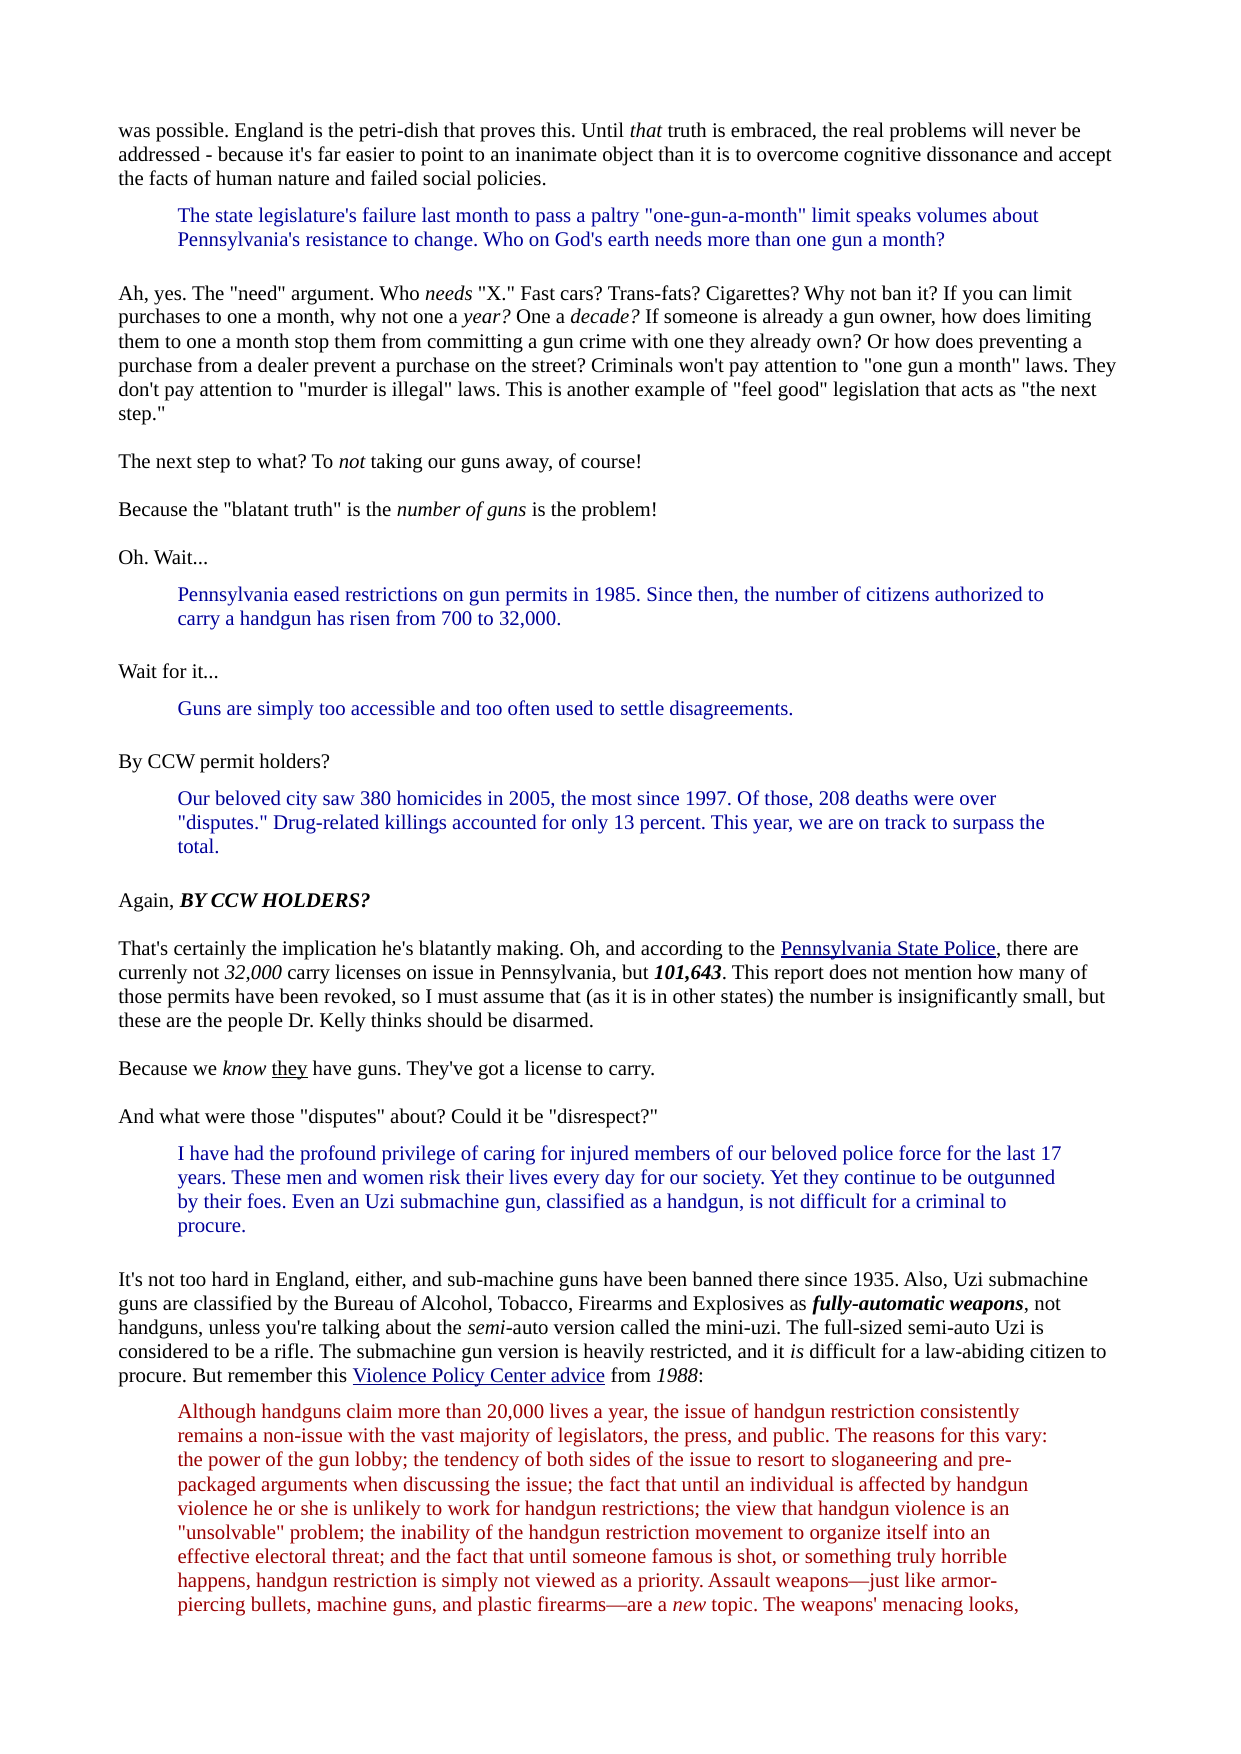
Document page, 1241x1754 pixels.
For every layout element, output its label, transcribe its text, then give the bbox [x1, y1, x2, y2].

text Wait for it... [118, 659, 1122, 683]
text It's not too hard in England, either, and sub-machine guns have been banned there since 1935. Also, Uzi submachine guns are classified by the Bureau of Alcohol, Tobacco, Firearms and Explosives as fully-automatic weapons, not handguns, unless you're talking about the semi-auto version called the mini-uzi. The full-sized semi-auto Uzi is considered to be a rifle. The submachine gun version is heavily restricted, and it is difficult for a law-abiding citizen to procure. But remember this Violence Policy Center advice from 1988: [118, 1266, 1122, 1387]
text Our beloved city saw 380 homicides in 2005, the most since 1997. Of those, 208 deaths were over "disputes." Drug-related killings accounted for only 13 percent. This year, we are on track to surpass the total. [177, 786, 1063, 858]
text Ah, yes. The "need" argument. Who needs "X." Fast cars? Trans-fats? Cigarettes? Why not ban it? If you can limit purchases to one a month, why not one a year? One a decade? If someone is already a gun owner, how does limiting them to one a month stop them from committing a gun crime with one they already own? Or how does preventing a purchase from a dealer prevent a purchase on the street? Criminals won't pay attention to "one gun a month" laws. They don't pay attention to "murder is illegal" laws. This is another example of "feel good" legislation that acts as "the next step." The next step to what? To not taking our guns away, of course! Because the "blatant truth" is the number of guns is the problem! Oh. Wait... [118, 280, 1122, 569]
text Guns are simply too accessible and too often used to settle disagreements. [177, 696, 1063, 720]
text Although handguns claim more than 20,000 lives a year, the issue of handgun restriction consistently remains a non-issue with the vast majority of legislators, the press, and public. The reasons for this vary: the power of the gun lobby; the tendency of both sides of the issue to resort to sloganeering and pre-packaged arguments when discussing the issue; the fact that until an individual is affected by handgun violence he or she is unlikely to work for handgun restrictions; the view that handgun violence is an "unsolvable" problem; the inability of the handgun restriction movement to organize itself into an effective electoral threat; and the fact that until someone famous is shot, or something truly horrible happens, handgun restriction is simply not viewed as a priority. Assault weapons—just like armor-piercing bullets, machine guns, and plastic firearms—are a new topic. The weapons' menacing looks, [177, 1399, 1063, 1616]
text By CCW permit holders? [118, 749, 1122, 773]
text Pennsylvania eased restrictions on gun permits in 1985. Since then, the number of citizens authorized to carry a handgun has risen from 700 to 32,000. [177, 582, 1063, 630]
text Again, BY CCW HOLDERS? That's certainly the implication he's blatantly making. Oh, and according to the Pennsylvania State Police, there are currenly not 32,000 carry licenses on issue in Pennsylvania, but 101,643. This report does not mention how many of those permits have been revoked, so I must assume that (as it is in other states) the number is insignificantly small, but these are the people Dr. Kelly thinks should be disarmed. Because we know they have guns. They've got a license to carry. And what were those "disputes" about? Could it be "disrespect?" [118, 888, 1122, 1128]
text I have had the profound privilege of caring for injured members of our beloved police force for the last 17 years. These men and women risk their lives every day for our society. Yet they continue to be outgunned by their foes. Even an Uzi submachine gun, classified as a handgun, is not difficult for a criminal to procure. [177, 1141, 1063, 1237]
text was possible. England is the petri-dish that proves this. Until that truth is embraced, the real problems will never be addressed - because it's far easier to point to an inanimate object than it is to overcome cognitive dissonance and accept the facts of human nature and failed social policies. [118, 118, 1122, 190]
text The state legislature's failure last month to pass a paltry "one-gun-a-month" limit speaks volumes about Pennsylvania's resistance to change. Who on God's earth needs more than one gun a month? [177, 203, 1063, 251]
